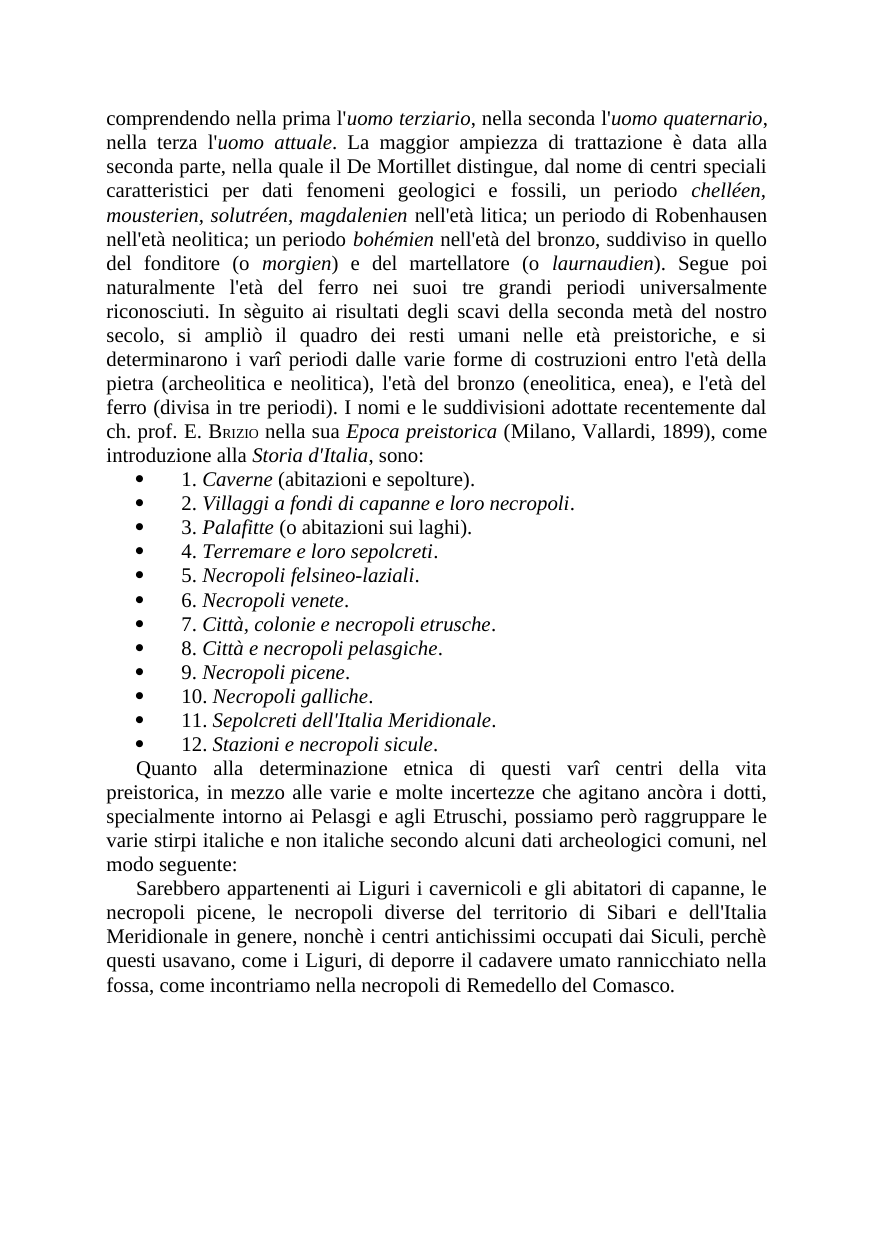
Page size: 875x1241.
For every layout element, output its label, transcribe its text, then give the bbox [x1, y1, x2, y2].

list 2. Villaggi a fondi di capanne e loro necropoli. [106, 491, 768, 515]
list 12. Stazioni e necropoli sicule. [106, 732, 768, 756]
list 6. Necropoli venete. [106, 587, 768, 612]
list 9. Necropoli picene. [106, 660, 768, 684]
text comprendendo nella prima l'uomo terziario, nella seconda l'uomo quaternario, nella terza l'uomo attuale. La maggior ampiezza di trattazione è data alla seconda parte, nella quale il De Mortillet distingue, dal nome di centri speciali caratteristici per dati fenomeni geologici e fossili, un periodo chelléen, mousterien, solutréen, magdalenien nell'età litica; un periodo di Robenhausen nell'età neolitica; un periodo bohémien nell'età del bronzo, suddiviso in quello del fonditore (o morgien) e del martellatore (o laurnaudien). Segue poi naturalmente l'età del ferro nei suoi tre grandi periodi universalmente riconosciuti. In sèguito ai risultati degli scavi della seconda metà del nostro secolo, si ampliò il quadro dei resti umani nelle età preistoriche, e si determinarono i varî periodi dalle varie forme di costruzioni entro l'età della pietra (archeolitica e neolitica), l'età del bronzo (eneolitica, enea), e l'età del ferro (divisa in tre periodi). I nomi e le suddivisioni adottate recentemente dal ch. prof. E. Brizio nella sua Epoca preistorica (Milano, Vallardi, 1899), come introduzione alla Storia d'Italia, sono: [106, 106, 768, 467]
list 4. Terremare e loro sepolcreti. [106, 539, 768, 563]
list 3. Palafitte (o abitazioni sui laghi). [106, 515, 768, 539]
list 10. Necropoli galliche. [106, 684, 768, 708]
text Quanto alla determinazione etnica di questi varî centri della vita preistorica, in mezzo alle varie e molte incertezze che agitano ancòra i dotti, specialmente intorno ai Pelasgi e agli Etruschi, possiamo però raggruppare le varie stirpi italiche e non italiche secondo alcuni dati archeologici comuni, nel modo seguente: [106, 756, 768, 876]
list 5. Necropoli felsineo-laziali. [106, 563, 768, 587]
list 11. Sepolcreti dell'Italia Meridionale. [106, 708, 768, 732]
list 1. Caverne (abitazioni e sepolture). [106, 467, 768, 491]
list 7. Città, colonie e necropoli etrusche. [106, 612, 768, 636]
text Sarebbero appartenenti ai Liguri i cavernicoli e gli abitatori di capanne, le necropoli picene, le necropoli diverse del territorio di Sibari e dell'Italia Meridionale in genere, nonchè i centri antichissimi occupati dai Siculi, perchè questi usavano, come i Liguri, di deporre il cadavere umato rannicchiato nella fossa, come incontriamo nella necropoli di Remedello del Comasco. [106, 876, 768, 997]
list 8. Città e necropoli pelasgiche. [106, 636, 768, 660]
